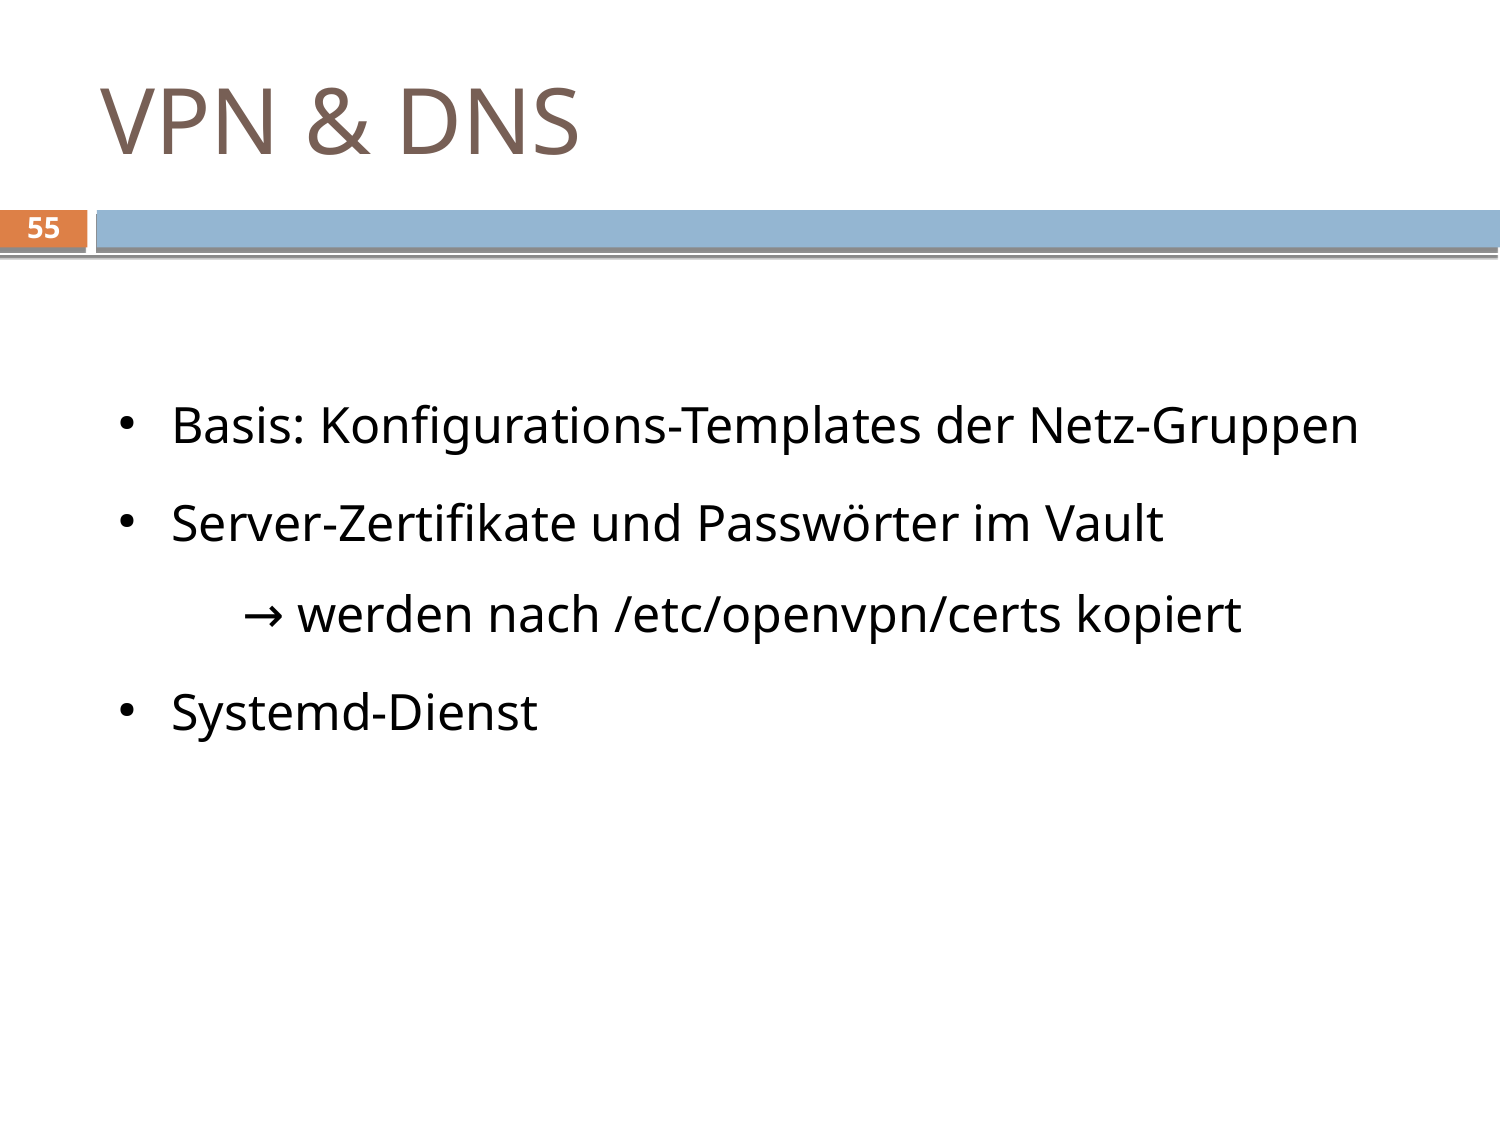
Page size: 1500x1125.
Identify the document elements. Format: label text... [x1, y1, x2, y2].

title VPN & DNS [100, 11, 1500, 226]
list Basis: Konfigurations-Templates der Netz-Gruppen Server-Zertifikate und Passwörter im Vault → werden nach /etc/openvpn/certs kopiert Systemd-Dienst [100, 292, 1438, 1030]
